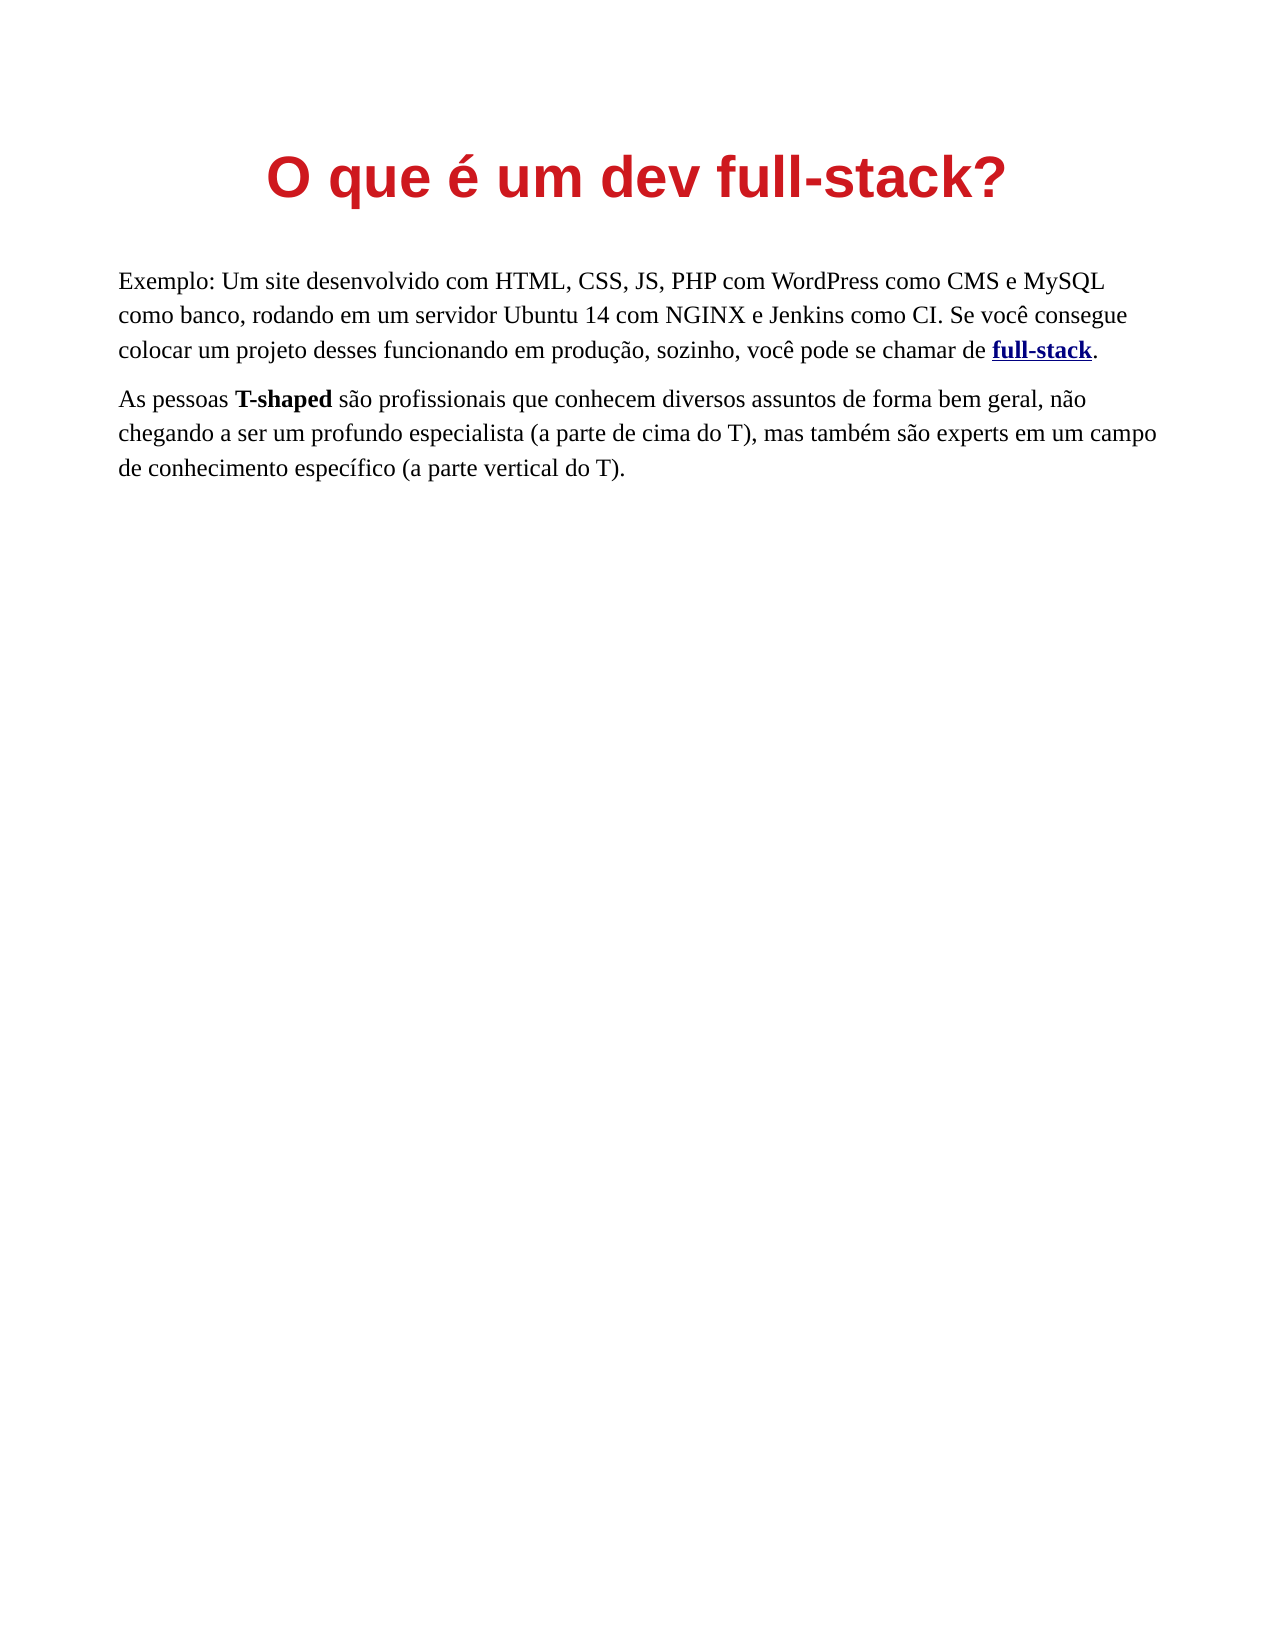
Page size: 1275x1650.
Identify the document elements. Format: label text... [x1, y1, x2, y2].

text Exemplo: Um site desenvolvido com HTML, CSS, JS, PHP com WordPress como CMS e MySQL como banco, rodando em um servidor Ubuntu 14 com NGINX e Jenkins como CI. Se você consegue colocar um projeto desses funcionando em produção, sozinho, você pode se chamar de full-stack. [118, 266, 1157, 364]
title O que é um dev full-stack? [118, 143, 1157, 210]
text As pessoas T-shaped são profissionais que conhecem diversos assuntos de forma bem geral, não chegando a ser um profundo especialista (a parte de cima do T), mas também são experts em um campo de conhecimento específico (a parte vertical do T). [118, 384, 1157, 482]
